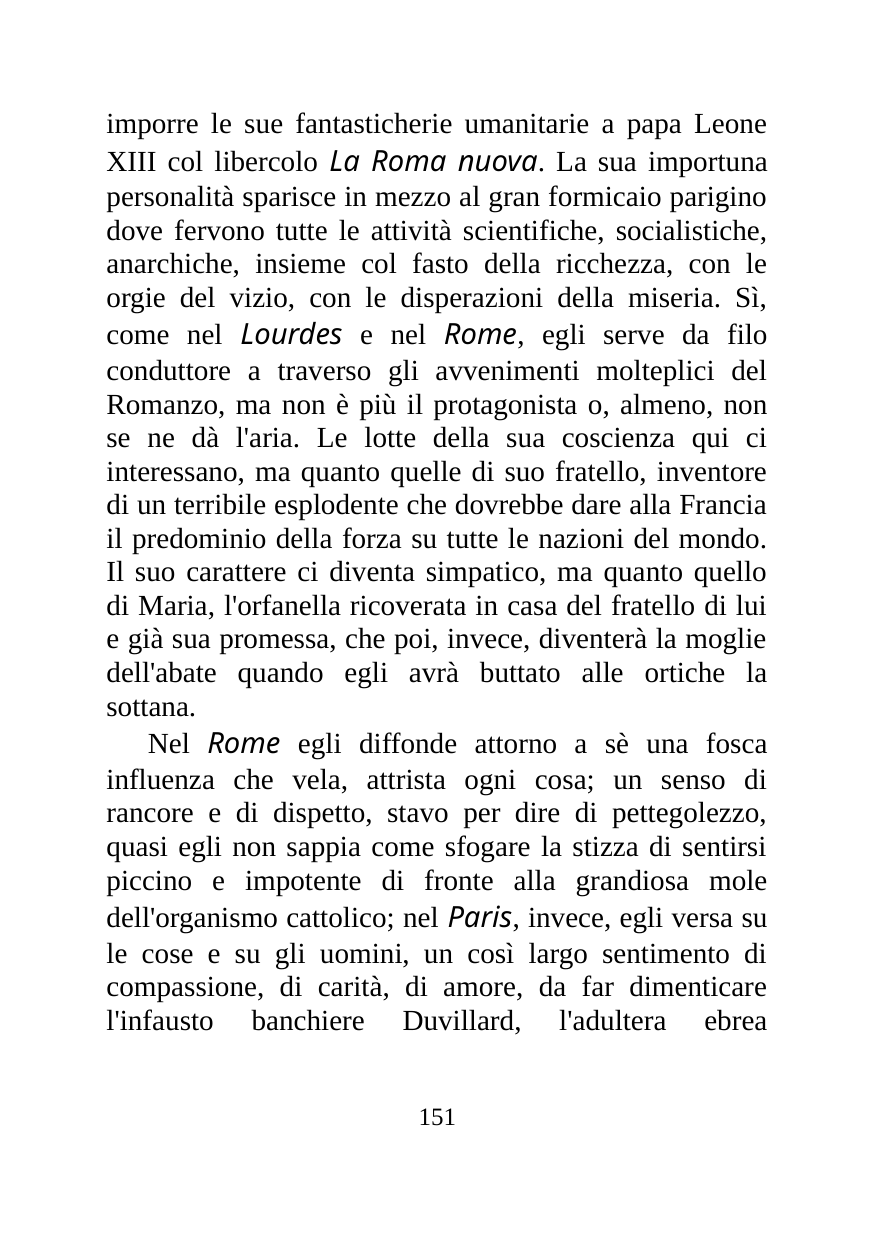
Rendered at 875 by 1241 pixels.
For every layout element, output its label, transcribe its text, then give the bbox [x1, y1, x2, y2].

text imporre le sue fantasticherie umanitarie a papa Leone XIII col libercolo La Roma nuova. La sua importuna personalità sparisce in mezzo al gran formicaio parigino dove fervono tutte le attività scientifiche, socialistiche, anarchiche, insieme col fasto della ricchezza, con le orgie del vizio, con le disperazioni della miseria. Sì, come nel Lourdes e nel Rome, egli serve da filo conduttore a traverso gli avvenimenti molteplici del Romanzo, ma non è più il protagonista o, almeno, non se ne dà l'aria. Le lotte della sua coscienza qui ci interessano, ma quanto quelle di suo fratello, inventore di un terribile esplodente che dovrebbe dare alla Francia il predominio della forza su tutte le nazioni del mondo. Il suo carattere ci diventa simpatico, ma quanto quello di Maria, l'orfanella ricoverata in casa del fratello di lui e già sua promessa, che poi, invece, diventerà la moglie dell'abate quando egli avrà buttato alle ortiche la sottana. [106, 106, 768, 722]
text Nel Rome egli diffonde attorno a sè una fosca influenza che vela, attrista ogni cosa; un senso di rancore e di dispetto, stavo per dire di pettegolezzo, quasi egli non sappia come sfogare la stizza di sentirsi piccino e impotente di fronte alla grandiosa mole dell'organismo cattolico; nel Paris, invece, egli versa su le cose e su gli uomini, un così largo sentimento di compassione, di carità, di amore, da far dimenticare l'infausto banchiere Duvillard, l'adultera ebrea [106, 722, 768, 1036]
